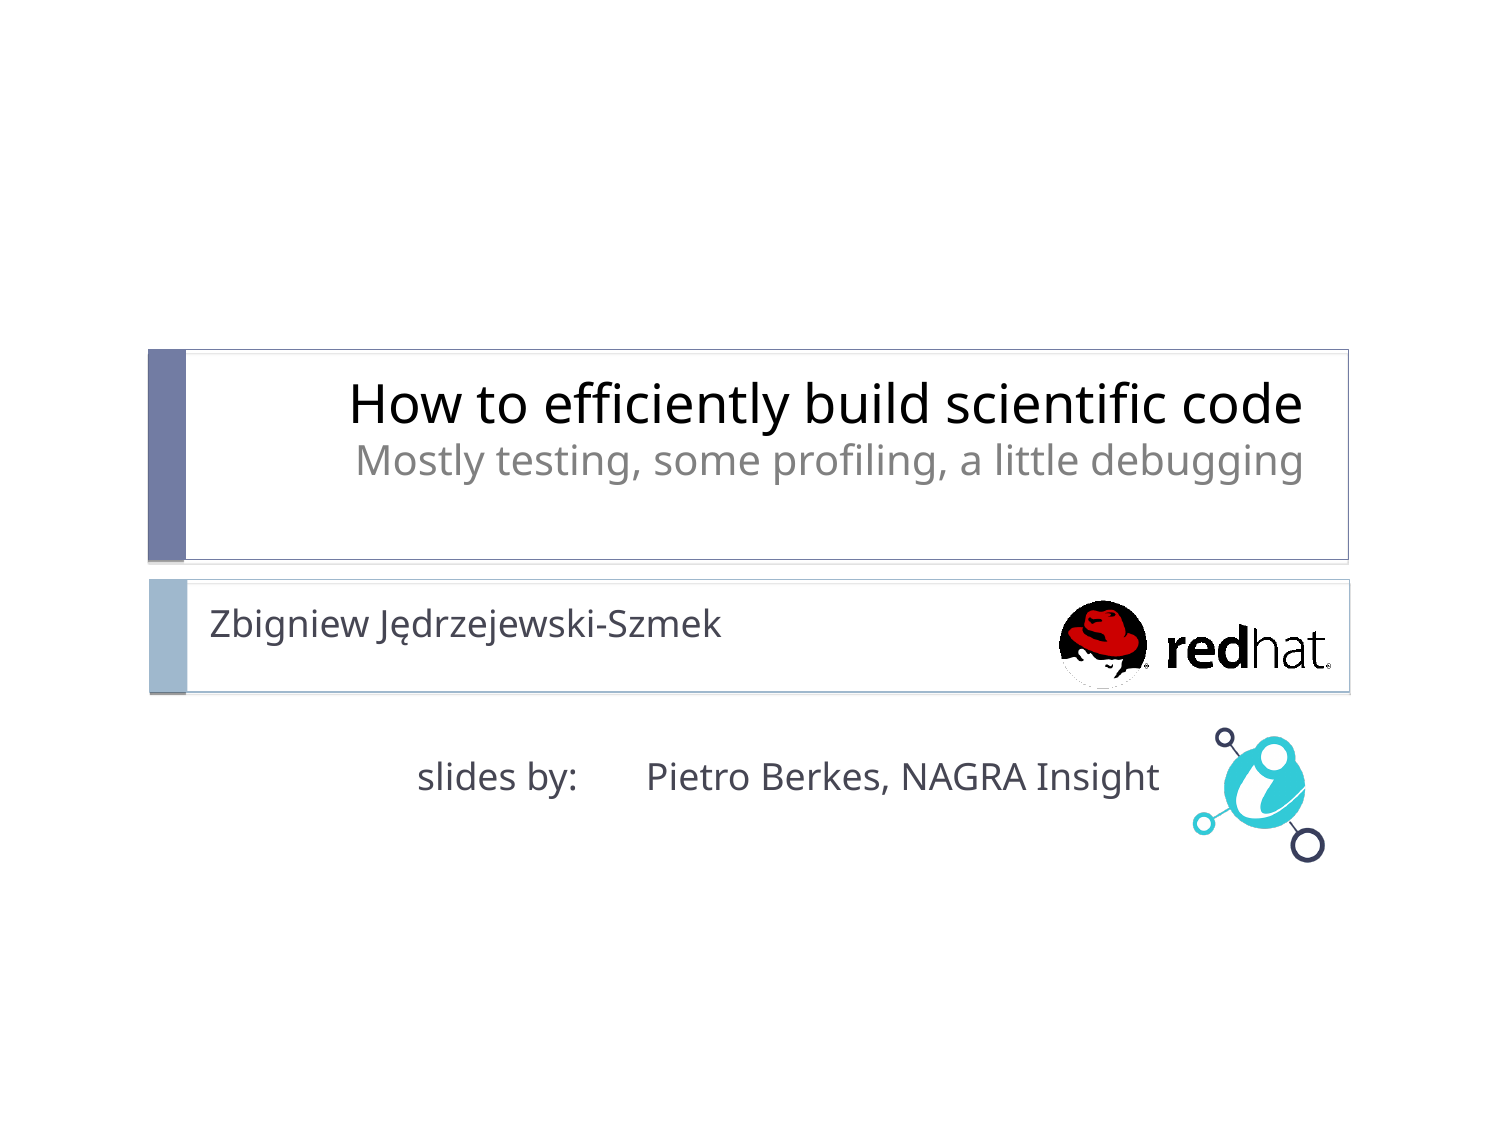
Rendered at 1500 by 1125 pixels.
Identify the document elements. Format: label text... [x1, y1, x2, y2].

picture [1059, 574, 1339, 702]
picture [1187, 715, 1329, 872]
text_box Zbigniew Jędrzejewski-Szmek [194, 592, 1059, 680]
subtitle slides by: Pietro Berkes, NAGRA Insight [171, 745, 1176, 834]
title How to efficiently build scientific code Mostly testing, some profiling, a little debugging [194, 361, 1320, 553]
